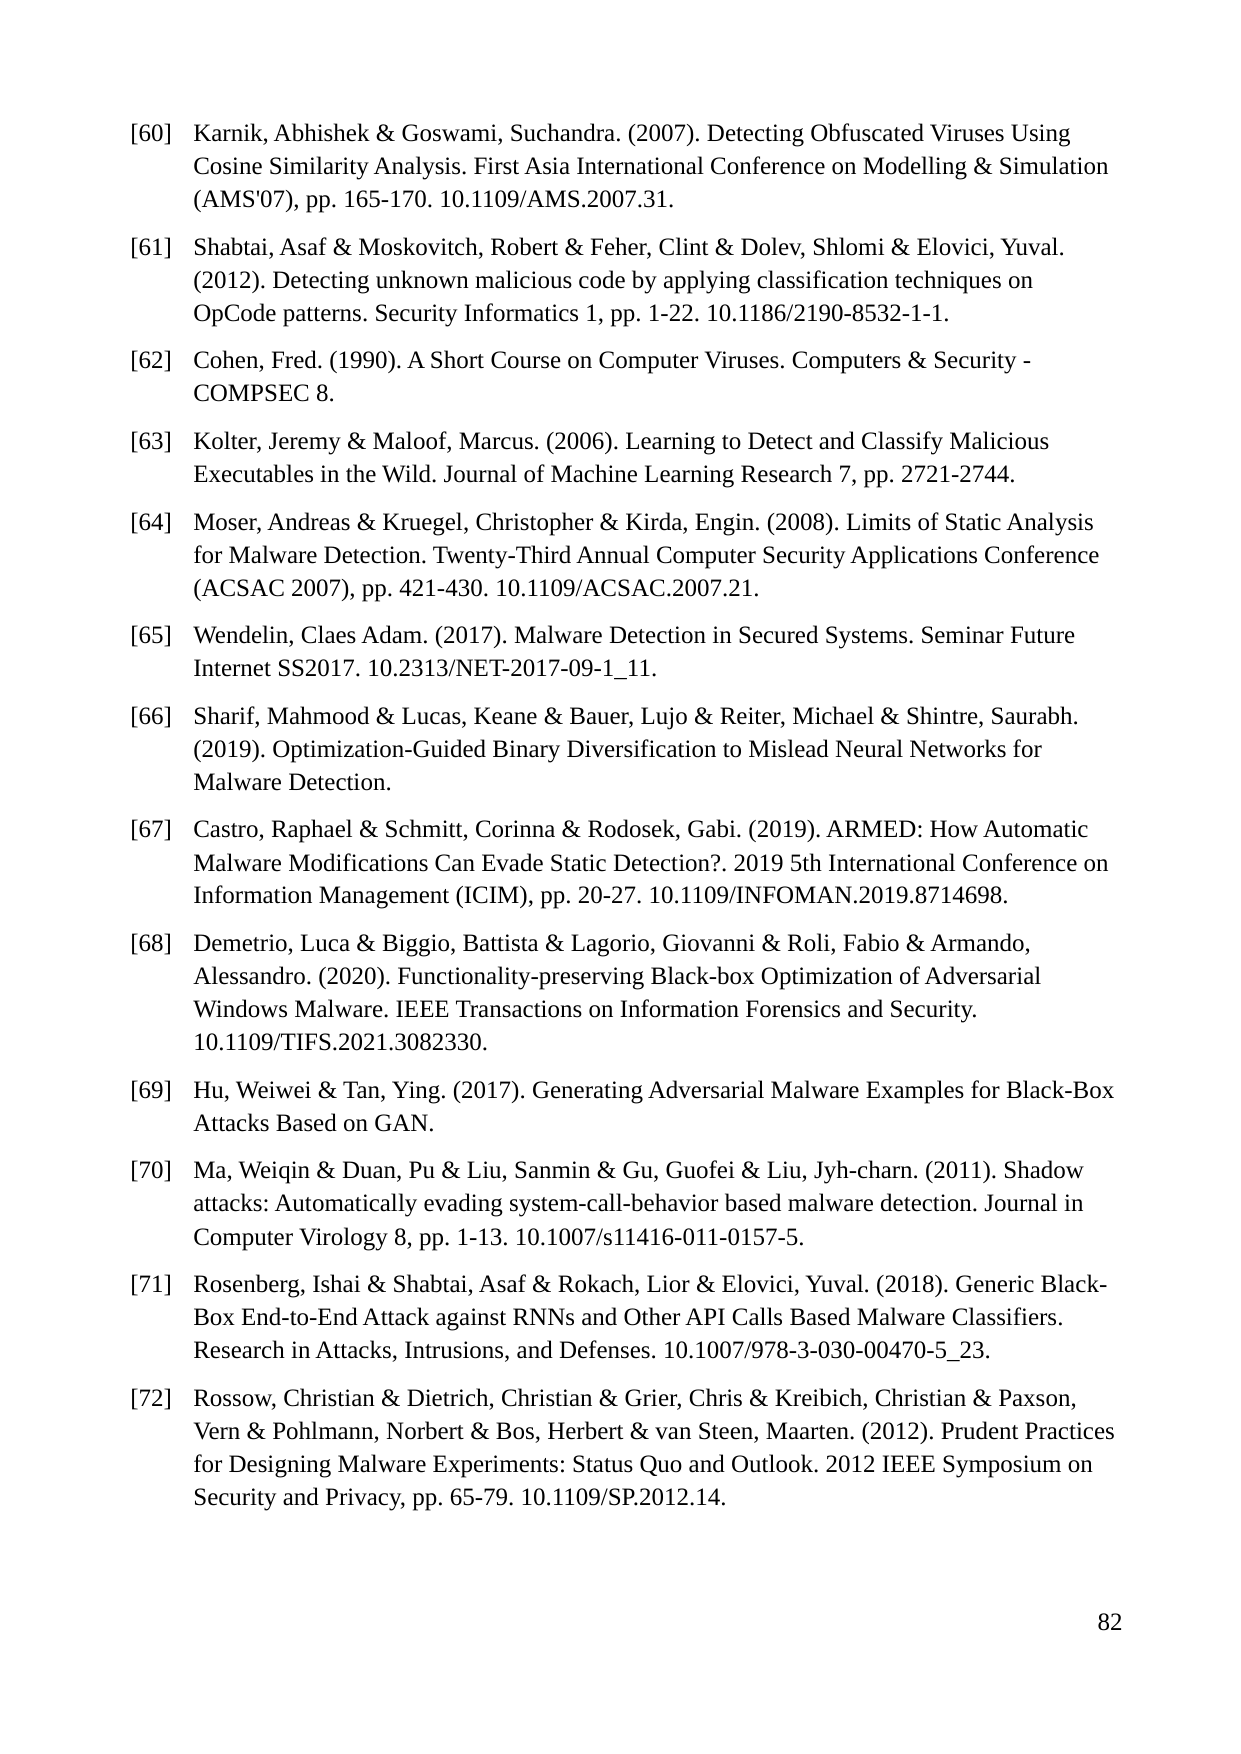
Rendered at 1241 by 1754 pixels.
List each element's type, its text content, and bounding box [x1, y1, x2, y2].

list Rosenberg, Ishai & Shabtai, Asaf & Rokach, Lior & Elovici, Yuval. (2018). Generic Black-Box End-to-End Attack against RNNs and Other API Calls Based Malware Classifiers. Research in Attacks, Intrusions, and Defenses. 10.1007/978-3-030-00470-5_23. [130, 1269, 1122, 1364]
list Hu, Weiwei & Tan, Ying. (2017). Generating Adversarial Malware Examples for Black-Box Attacks Based on GAN. [130, 1075, 1122, 1137]
list Wendelin, Claes Adam. (2017). Malware Detection in Secured Systems. Seminar Future Internet SS2017. 10.2313/NET-2017-09-1_11. [130, 620, 1122, 682]
list Rossow, Christian & Dietrich, Christian & Grier, Chris & Kreibich, Christian & Paxson, Vern & Pohlmann, Norbert & Bos, Herbert & van Steen, Maarten. (2012). Prudent Practices for Designing Malware Experiments: Status Quo and Outlook. 2012 IEEE Symposium on Security and Privacy, pp. 65-79. 10.1109/SP.2012.14. [130, 1383, 1122, 1511]
list Moser, Andreas & Kruegel, Christopher & Kirda, Engin. (2008). Limits of Static Analysis for Malware Detection. Twenty-Third Annual Computer Security Applications Conference (ACSAC 2007), pp. 421-430. 10.1109/ACSAC.2007.21. [130, 507, 1122, 601]
list Shabtai, Asaf & Moskovitch, Robert & Feher, Clint & Dolev, Shlomi & Elovici, Yuval. (2012). Detecting unknown malicious code by applying classification techniques on OpCode patterns. Security Informatics 1, pp. 1-22. 10.1186/2190-8532-1-1. [130, 232, 1122, 327]
list Sharif, Mahmood & Lucas, Keane & Bauer, Lujo & Reiter, Michael & Shintre, Saurabh. (2019). Optimization-Guided Binary Diversification to Mislead Neural Networks for Malware Detection. [130, 701, 1122, 796]
list Karnik, Abhishek & Goswami, Suchandra. (2007). Detecting Obfuscated Viruses Using Cosine Similarity Analysis. First Asia International Conference on Modelling & Simulation (AMS'07), pp. 165-170. 10.1109/AMS.2007.31. [130, 118, 1122, 213]
list Demetrio, Luca & Biggio, Battista & Lagorio, Giovanni & Roli, Fabio & Armando, Alessandro. (2020). Functionality-preserving Black-box Optimization of Adversarial Windows Malware. IEEE Transactions on Information Forensics and Security. 10.1109/TIFS.2021.3082330. [130, 928, 1122, 1056]
list Cohen, Fred. (1990). A Short Course on Computer Viruses. Computers & Security - COMPSEC 8. [130, 345, 1122, 407]
list Castro, Raphael & Schmitt, Corinna & Rodosek, Gabi. (2019). ARMED: How Automatic Malware Modifications Can Evade Static Detection?. 2019 5th International Conference on Information Management (ICIM), pp. 20-27. 10.1109/INFOMAN.2019.8714698. [130, 814, 1122, 909]
list Ma, Weiqin & Duan, Pu & Liu, Sanmin & Gu, Guofei & Liu, Jyh-charn. (2011). Shadow attacks: Automatically evading system-call-behavior based malware detection. Journal in Computer Virology 8, pp. 1-13. 10.1007/s11416-011-0157-5. [130, 1156, 1122, 1250]
list Kolter, Jeremy & Maloof, Marcus. (2006). Learning to Detect and Classify Malicious Executables in the Wild. Journal of Machine Learning Research 7, pp. 2721-2744. [130, 426, 1122, 488]
